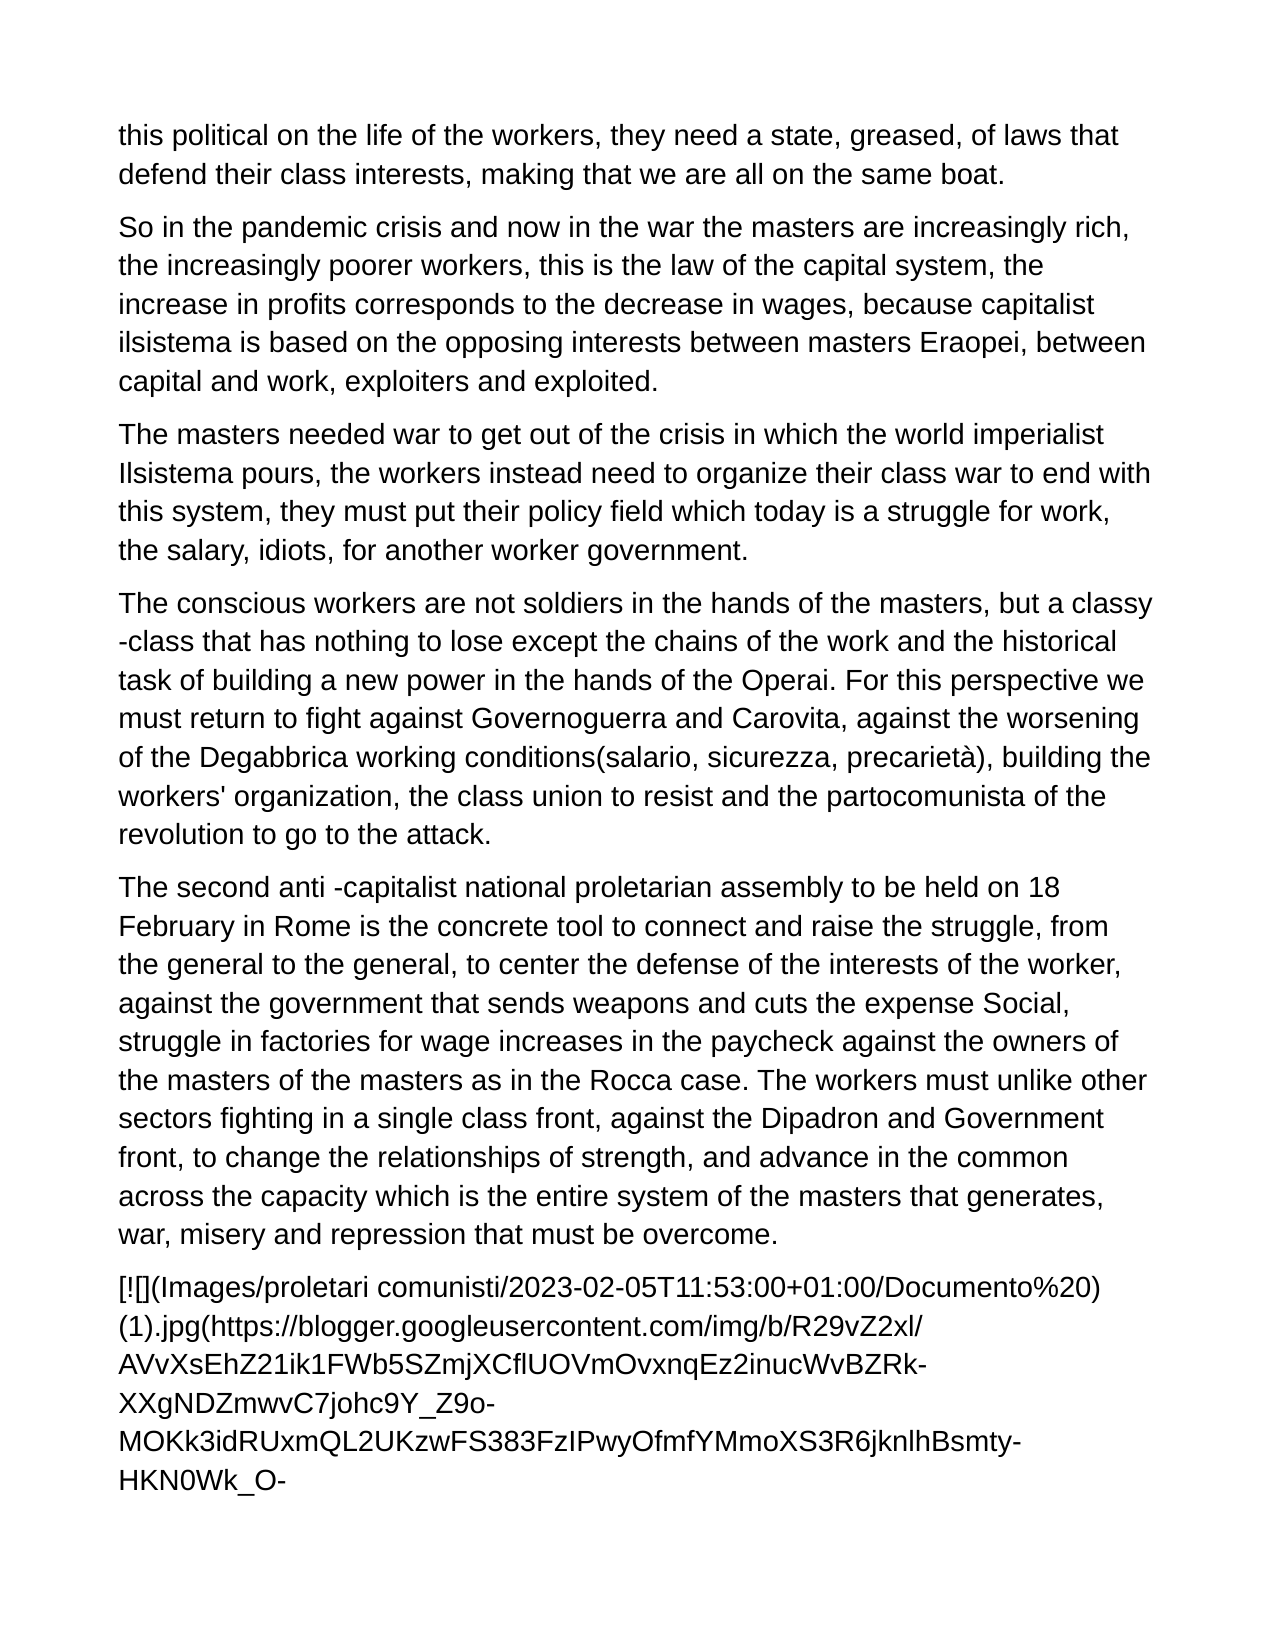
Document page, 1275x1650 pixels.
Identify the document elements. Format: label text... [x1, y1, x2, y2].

text The masters needed war to get out of the crisis in which the world imperialist Ilsistema pours, the workers instead need to organize their class war to end with this system, they must put their policy field which today is a struggle for work, the salary, idiots, for another worker government. [118, 417, 1157, 566]
text The second anti -capitalist national proletarian assembly to be held on 18 February in Rome is the concrete tool to connect and raise the struggle, from the general to the general, to center the defense of the interests of the worker, against the government that sends weapons and cuts the expense Social, struggle in factories for wage increases in the paycheck against the owners of the masters of the masters as in the Rocca case. The workers must unlike other sectors fighting in a single class front, against the Dipadron and Government front, to change the relationships of strength, and advance in the common across the capacity which is the entire system of the masters that generates, war, misery and repression that must be overcome. [118, 870, 1157, 1251]
text [![](Images/proletari comunisti/2023-02-05T11:53:00+01:00/Documento%20)(1).jpg(https://blogger.googleusercontent.com/img/b/R29vZ2xl/AVvXsEhZ21ik1FWb5SZmjXCflUOVmOvxnqEz2inucWvBZRk-XXgNDZmwvC7johc9Y_Z9o-MOKk3idRUxmQL2UKzwFS383FzIPwyOfmfYMmoXS3R6jknlhBsmty-HKN0Wk_O- [118, 1270, 1157, 1496]
text this political on the life of the workers, they need a state, greased, of laws that defend their class interests, making that we are all on the same boat. [118, 118, 1157, 190]
text The conscious workers are not soldiers in the hands of the masters, but a classy -class that has nothing to lose except the chains of the work and the historical task of building a new power in the hands of the Operai. For this perspective we must return to fight against Governoguerra and Carovita, against the worsening of the Degabbrica working conditions(salario, sicurezza, precarietà), building the workers' organization, the class union to resist and the partocomunista of the revolution to go to the attack. [118, 586, 1157, 851]
text So in the pandemic crisis and now in the war the masters are increasingly rich, the increasingly poorer workers, this is the law of the capital system, the increase in profits corresponds to the decrease in wages, because capitalist ilsistema is based on the opposing interests between masters Eraopei, between capital and work, exploiters and exploited. [118, 210, 1157, 397]
